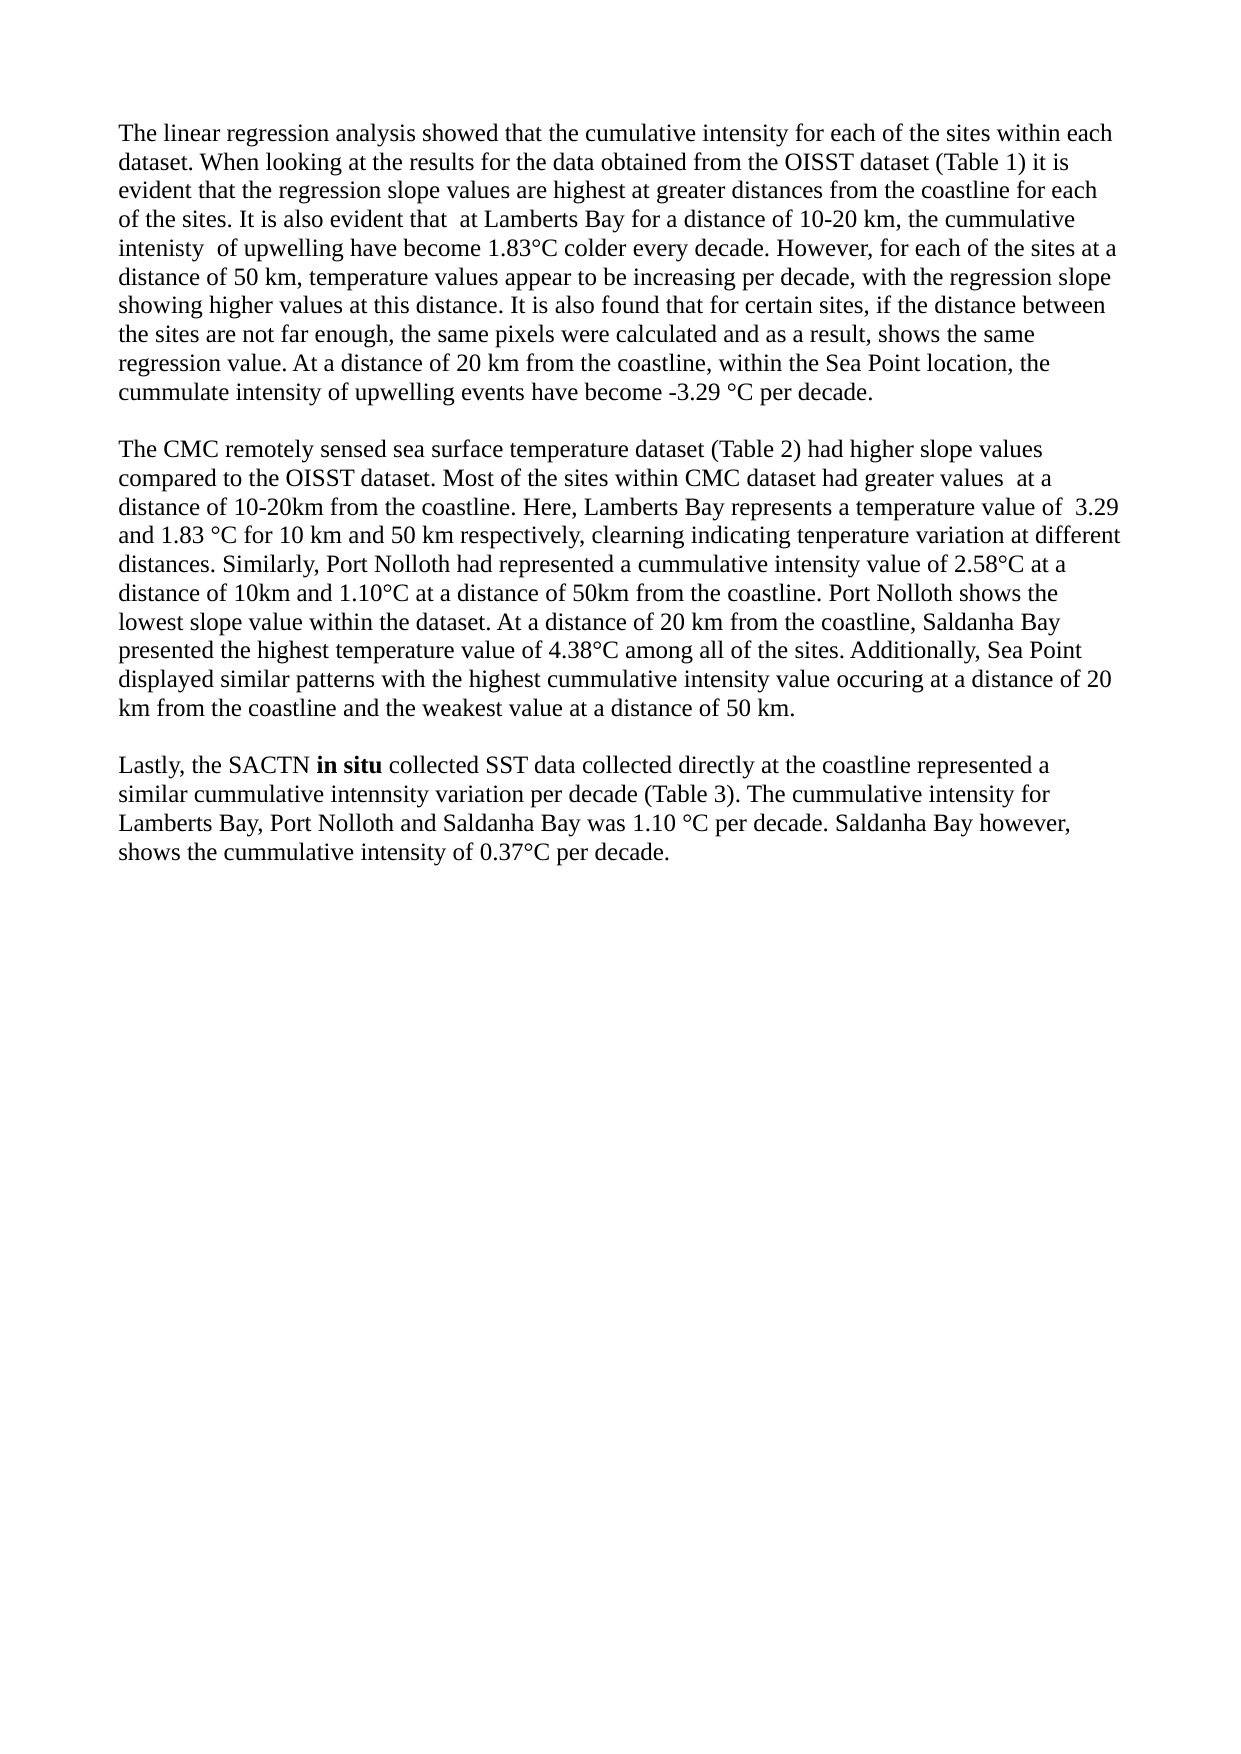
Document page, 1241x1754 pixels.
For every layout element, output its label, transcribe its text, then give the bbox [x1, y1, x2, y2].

text Lastly, the SACTN in situ collected SST data collected directly at the coastline represented a similar cummulative intennsity variation per decade (Table 3). The cummulative intensity for Lamberts Bay, Port Nolloth and Saldanha Bay was 1.10 °C per decade. Saldanha Bay however, shows the cummulative intensity of 0.37°C per decade. [118, 751, 1122, 866]
text The linear regression analysis showed that the cumulative intensity for each of the sites within each dataset. When looking at the results for the data obtained from the OISST dataset (Table 1) it is evident that the regression slope values are highest at greater distances from the coastline for each of the sites. It is also evident that at Lamberts Bay for a distance of 10-20 km, the cummulative intenisty of upwelling have become 1.83°C colder every decade. However, for each of the sites at a distance of 50 km, temperature values appear to be increasing per decade, with the regression slope showing higher values at this distance. It is also found that for certain sites, if the distance between the sites are not far enough, the same pixels were calculated and as a result, shows the same regression value. At a distance of 20 km from the coastline, within the Sea Point location, the cummulate intensity of upwelling events have become -3.29 °C per decade. [118, 118, 1122, 406]
text The CMC remotely sensed sea surface temperature dataset (Table 2) had higher slope values compared to the OISST dataset. Most of the sites within CMC dataset had greater values at a distance of 10-20km from the coastline. Here, Lamberts Bay represents a temperature value of 3.29 and 1.83 °C for 10 km and 50 km respectively, clearning indicating tenperature variation at different distances. Similarly, Port Nolloth had represented a cummulative intensity value of 2.58°C at a distance of 10km and 1.10°C at a distance of 50km from the coastline. Port Nolloth shows the lowest slope value within the dataset. At a distance of 20 km from the coastline, Saldanha Bay presented the highest temperature value of 4.38°C among all of the sites. Additionally, Sea Point displayed similar patterns with the highest cummulative intensity value occuring at a distance of 20 km from the coastline and the weakest value at a distance of 50 km. [118, 434, 1122, 722]
